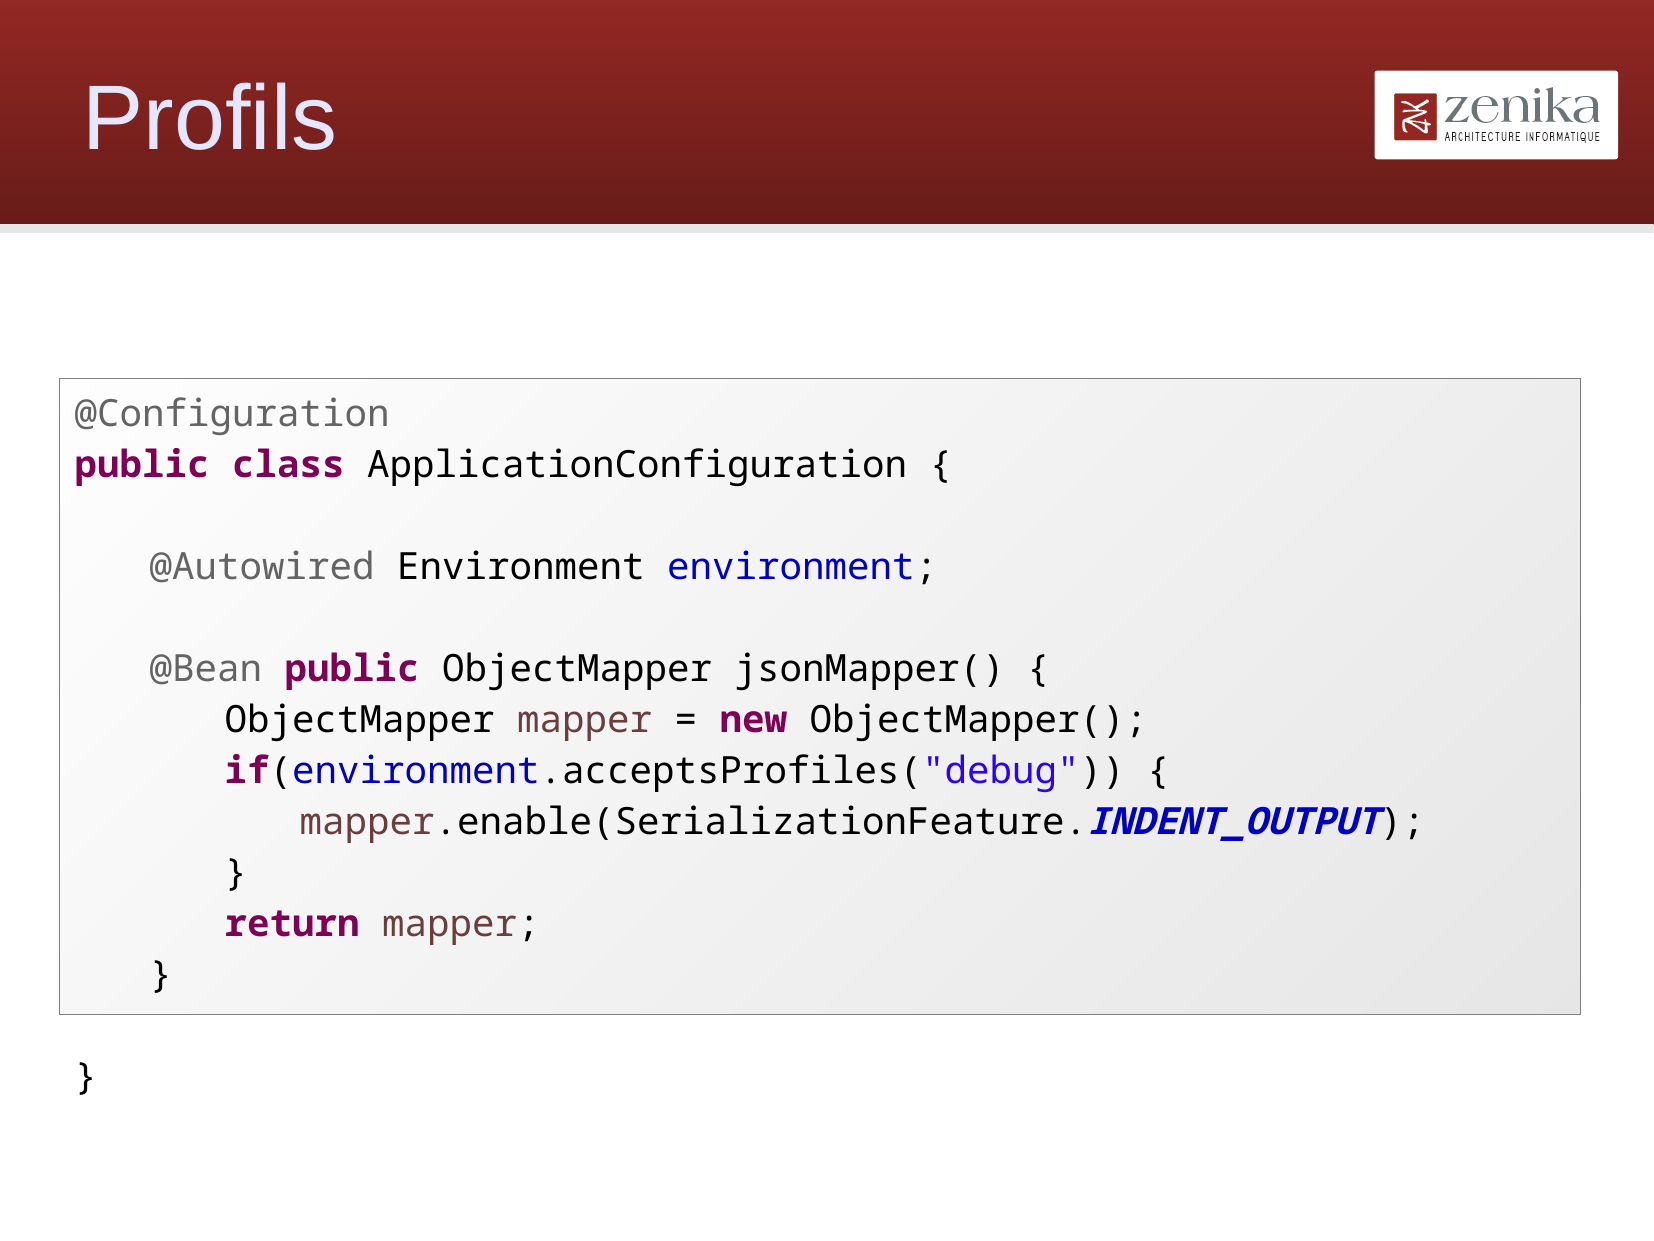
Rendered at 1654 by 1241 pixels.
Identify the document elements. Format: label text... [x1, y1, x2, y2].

picture [1571, 82, 1600, 149]
text_box @Configuration public class ApplicationConfiguration { @Autowired Environment environment; @Bean public ObjectMapper jsonMapper() { ObjectMapper mapper = new ObjectMapper(); if(environment.acceptsProfiles("debug")) { mapper.enable(SerializationFeature.INDENT_OUTPUT); } return mapper; } } [59, 378, 1581, 1015]
title Profils [82, 13, 1571, 222]
